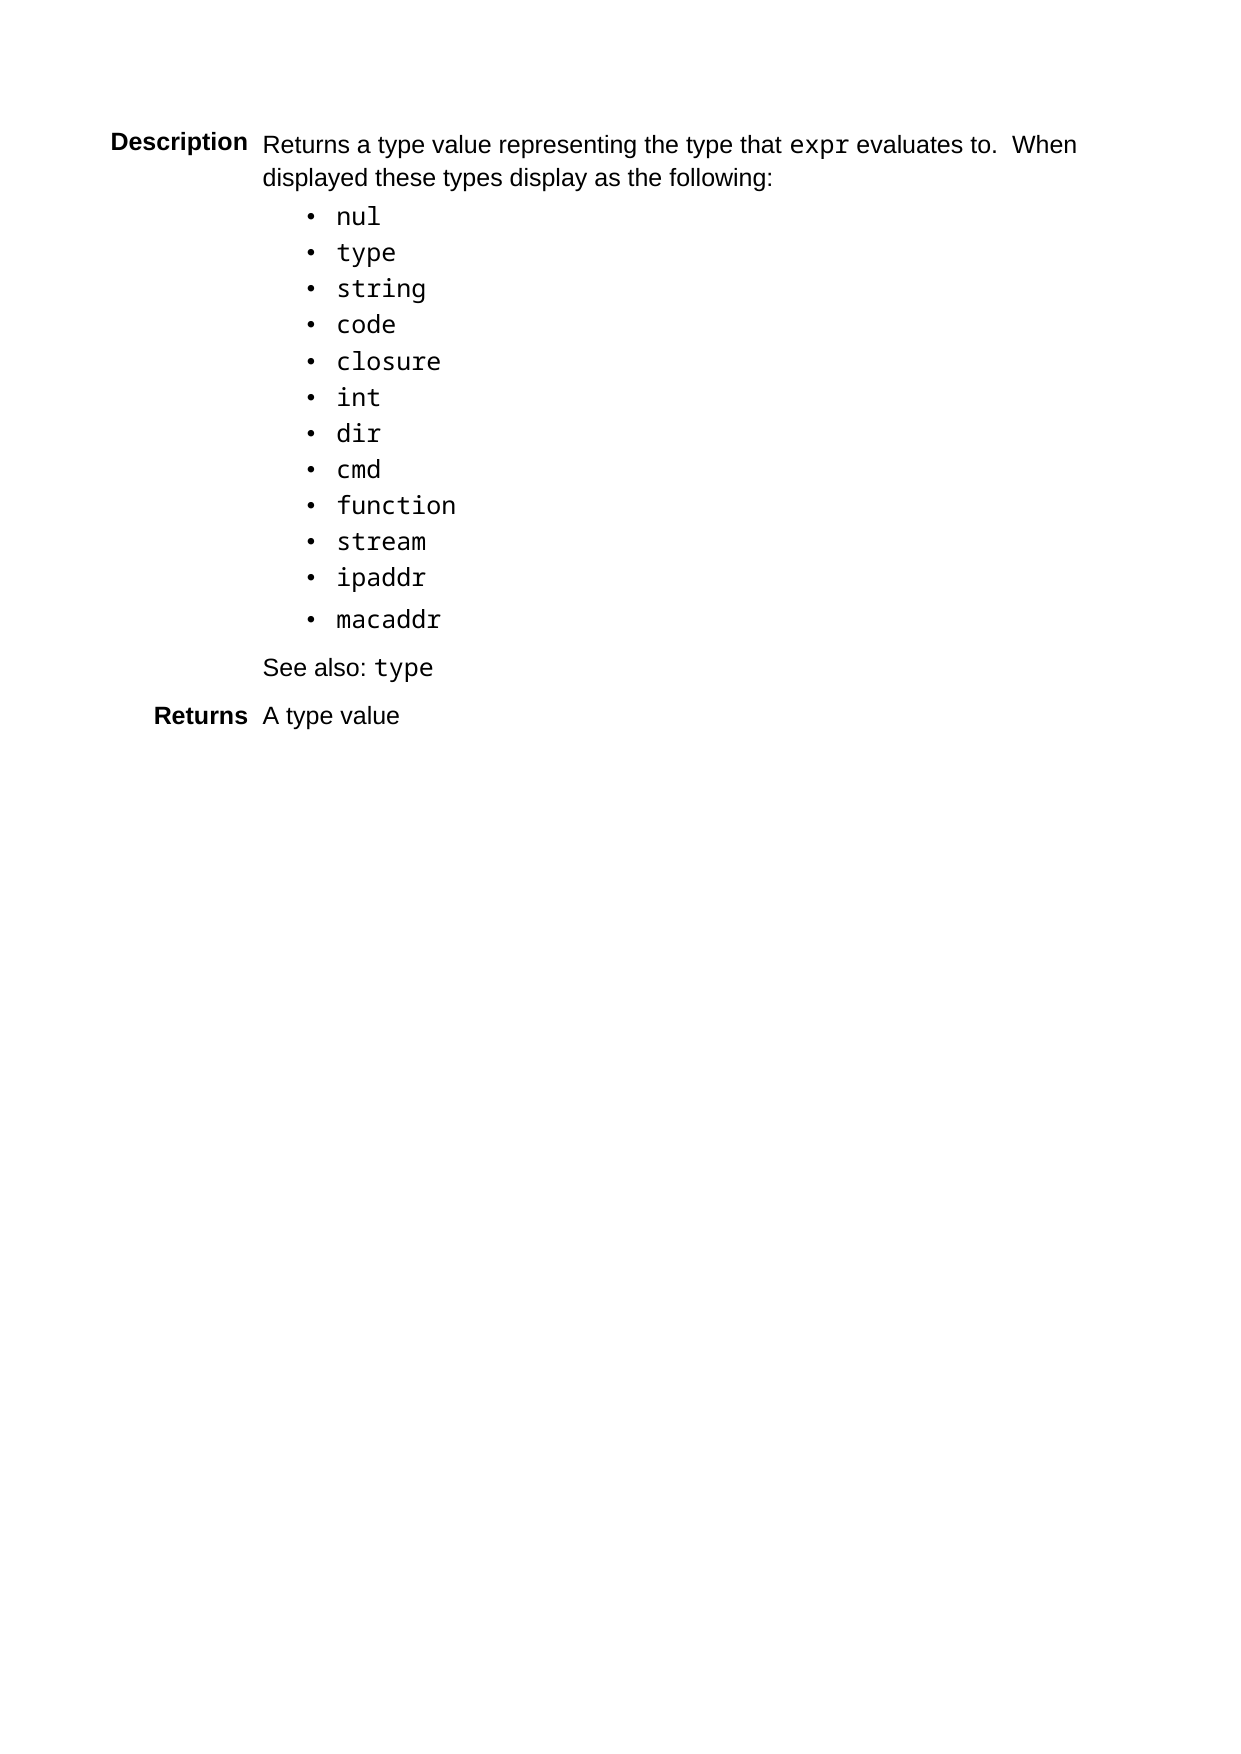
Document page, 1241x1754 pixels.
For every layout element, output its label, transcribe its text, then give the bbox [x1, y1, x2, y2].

table_cell Description [89, 118, 259, 692]
table_cell Returns a type value representing the type that expr evaluates to. When displayed these types display as the following: nul type string code closure int dir cmd function stream ipaddr macaddr See also: type [260, 118, 1145, 692]
table_cell A type value [260, 692, 1145, 739]
table_cell Returns [89, 692, 259, 739]
